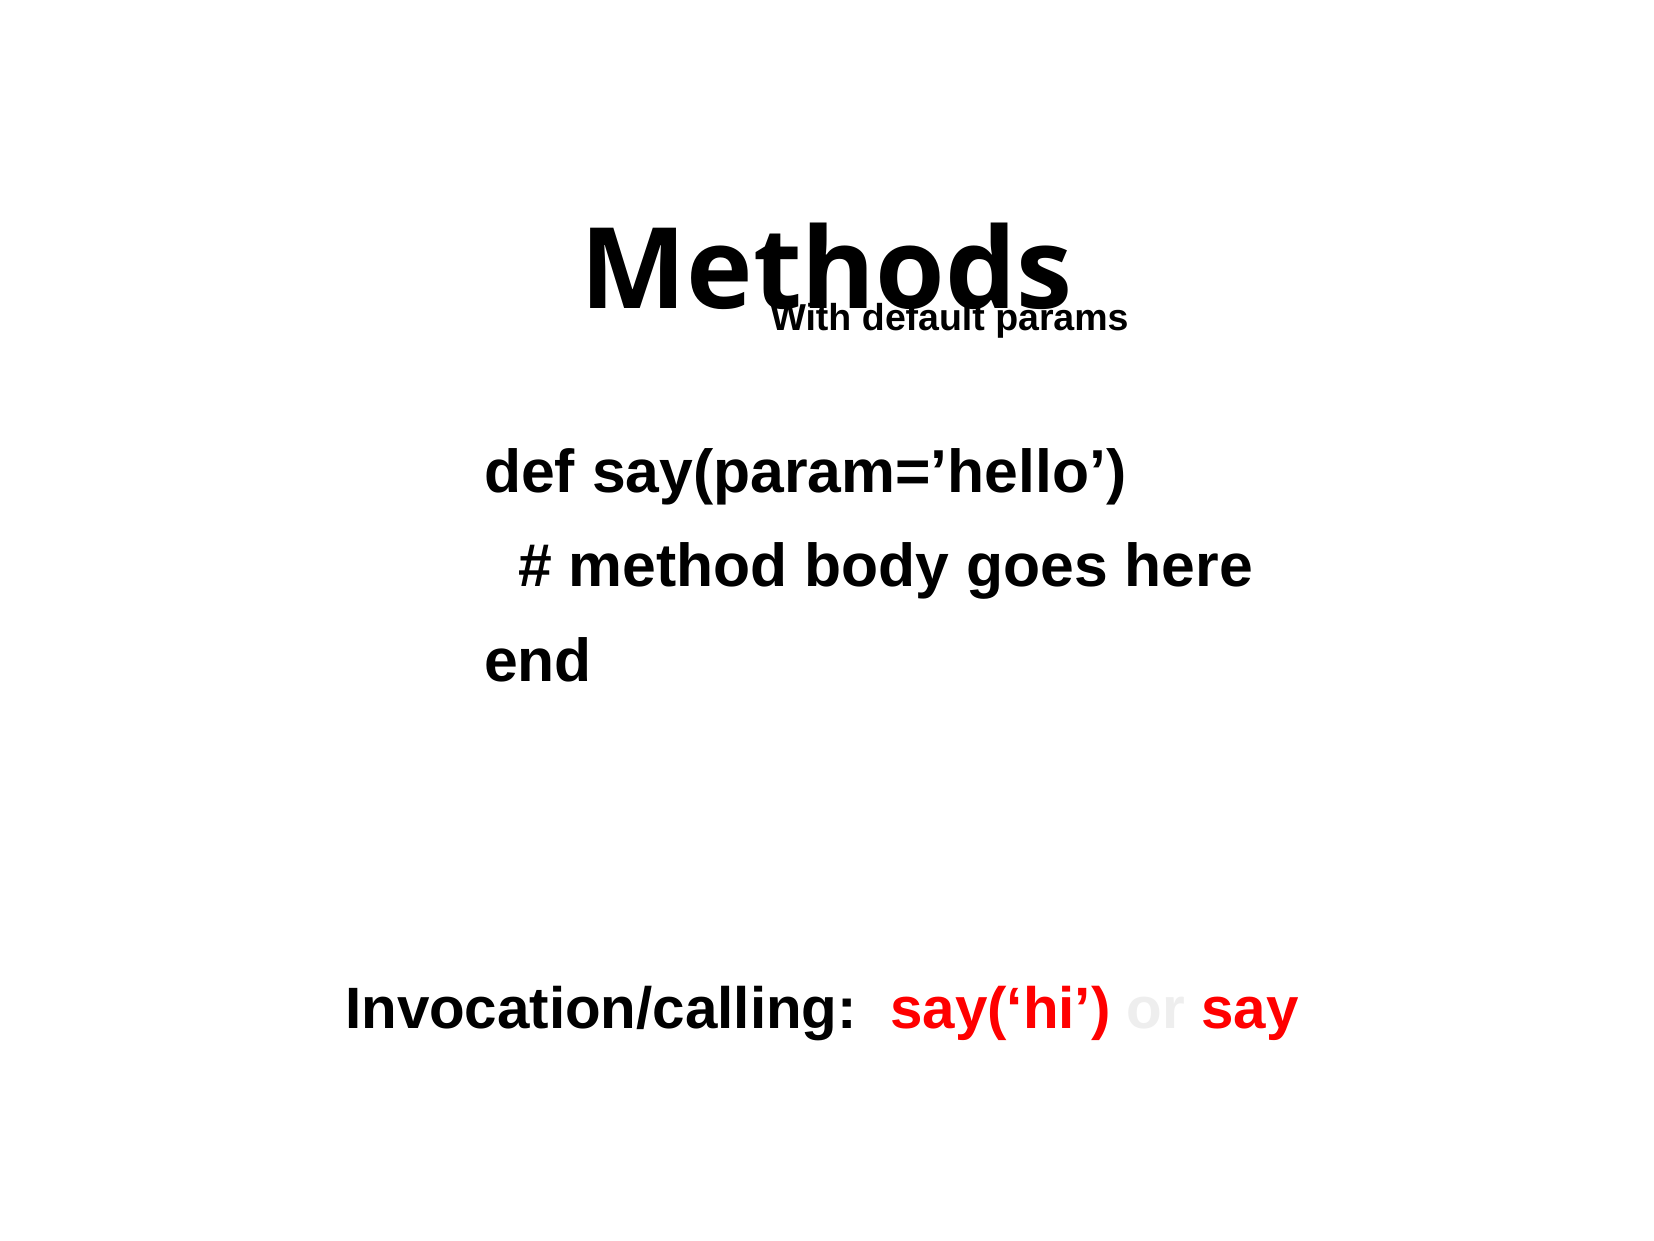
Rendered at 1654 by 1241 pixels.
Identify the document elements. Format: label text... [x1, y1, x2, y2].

title Methods [82, 161, 1571, 369]
text_box Invocation/calling: say(‘hi’) or say [330, 968, 1347, 1174]
text_box With default params [755, 289, 1170, 389]
list def say(param=’hello’) # method body goes here end [484, 437, 1300, 738]
